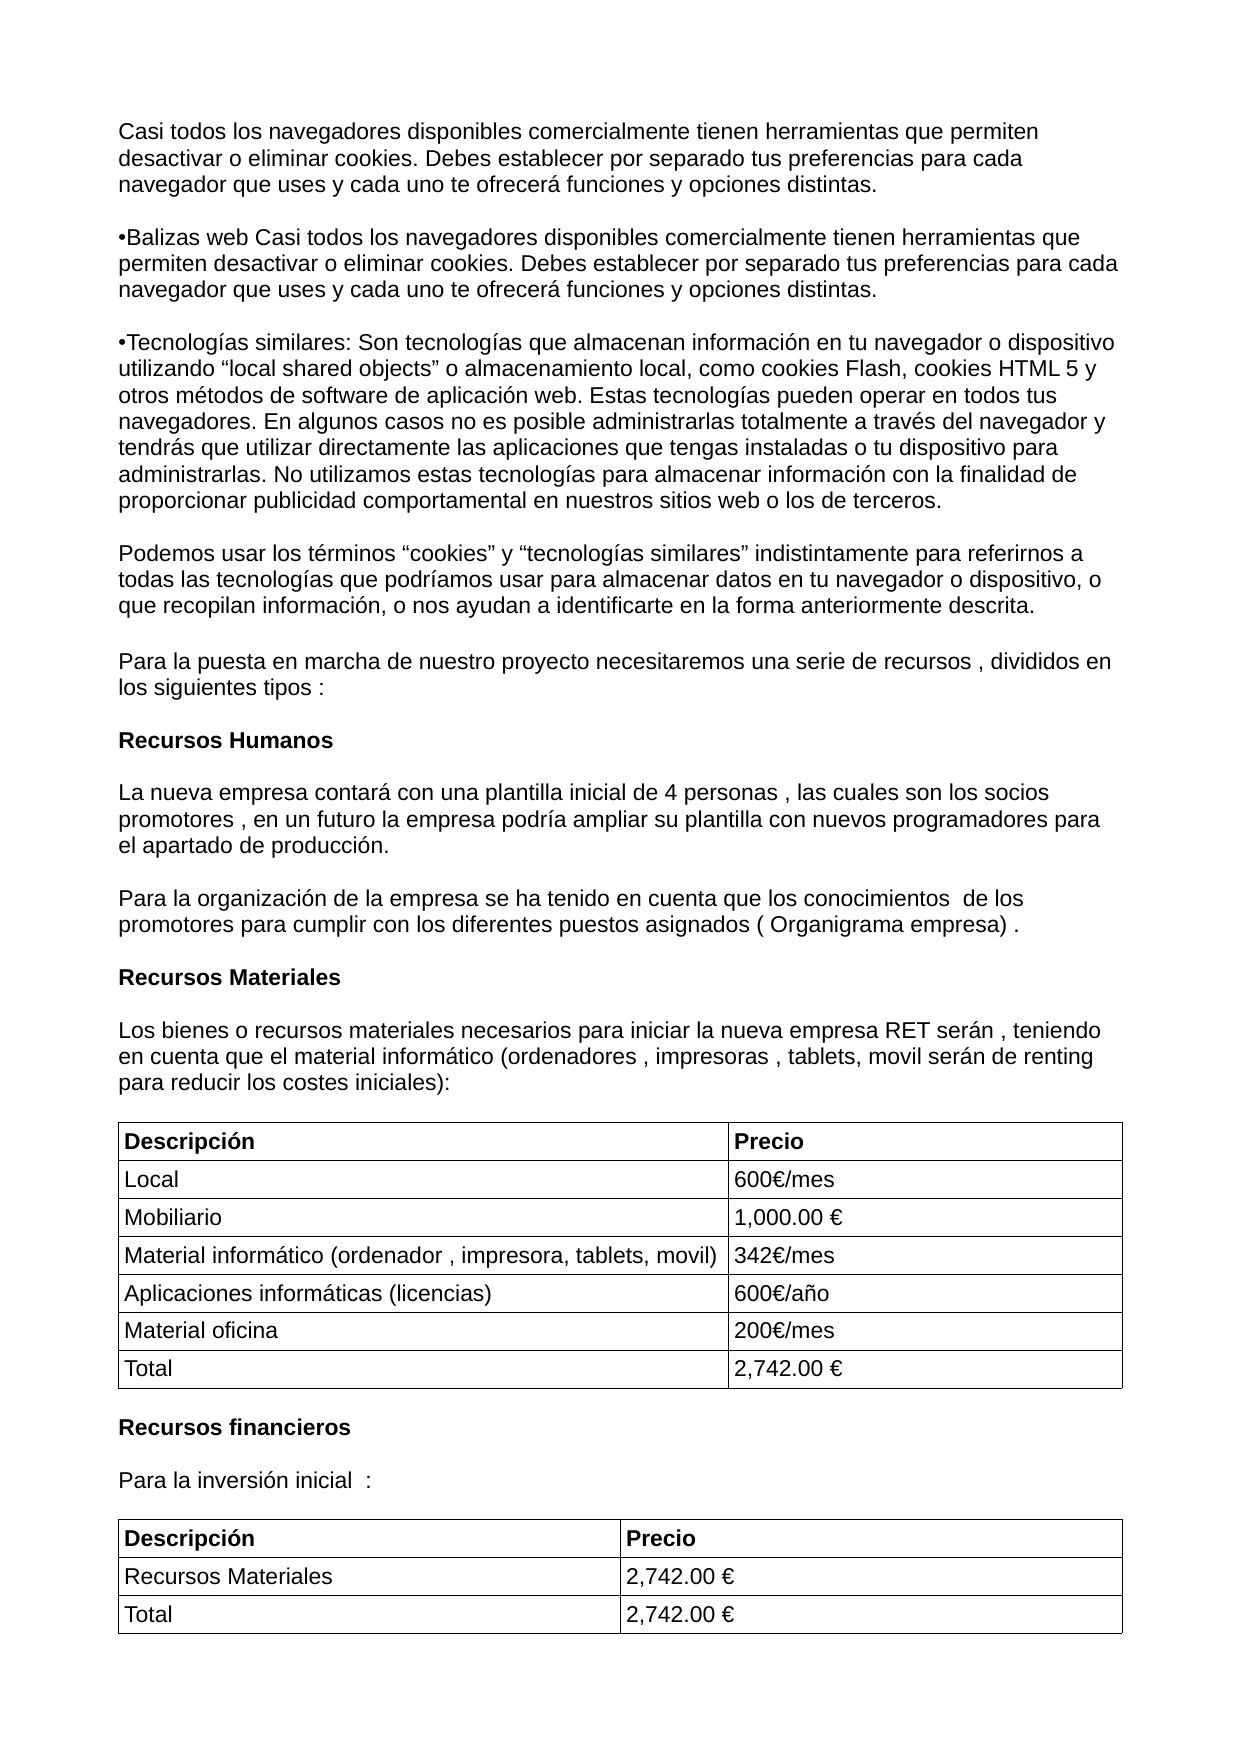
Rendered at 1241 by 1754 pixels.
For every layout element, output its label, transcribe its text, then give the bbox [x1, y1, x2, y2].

table_cell Recursos Materiales [119, 1558, 620, 1595]
table_cell Material oficina [119, 1313, 728, 1349]
text La nueva empresa contará con una plantilla inicial de 4 personas , las cuales son los socios promotores , en un futuro la empresa podría ampliar su plantilla con nuevos programadores para el apartado de producción. [118, 779, 1122, 858]
table_cell Mobiliario [119, 1199, 728, 1236]
list Tecnologías similares: Son tecnologías que almacenan información en tu navegador o dispositivo utilizando “local shared objects” o almacenamiento local, como cookies Flash, cookies HTML 5 y otros métodos de software de aplicación web. Estas tecnologías pueden operar en todos tus navegadores. En algunos casos no es posible administrarlas totalmente a través del navegador y tendrás que utilizar directamente las aplicaciones que tengas instaladas o tu dispositivo para administrarlas. No utilizamos estas tecnologías para almacenar información con la finalidad de proporcionar publicidad comportamental en nuestros sitios web o los de terceros. [118, 329, 1122, 513]
table_header Precio [621, 1520, 1122, 1557]
table_cell 2.742,00 € [621, 1558, 1122, 1595]
table_header Descripción [119, 1520, 620, 1557]
text Recursos financieros [118, 1414, 1122, 1440]
list Balizas web Casi todos los navegadores disponibles comercialmente tienen herramientas que permiten desactivar o eliminar cookies. Debes establecer por separado tus preferencias para cada navegador que uses y cada uno te ofrecerá funciones y opciones distintas. [118, 223, 1122, 303]
table_cell Total [119, 1596, 620, 1633]
text Para la inversión inicial : [118, 1467, 1122, 1493]
table_cell 600€/mes [729, 1161, 1122, 1198]
table_cell 600€/año [729, 1275, 1122, 1312]
table_cell Material informático (ordenador , impresora, tablets, movil) [119, 1237, 728, 1274]
text Para la organización de la empresa se ha tenido en cuenta que los conocimientos de los promotores para cumplir con los diferentes puestos asignados ( Organigrama empresa) . [118, 885, 1122, 937]
text Para la puesta en marcha de nuestro proyecto necesitaremos una serie de recursos , divididos en los siguientes tipos : [118, 648, 1122, 700]
table_cell Local [119, 1161, 728, 1198]
table_cell 200€/mes [729, 1313, 1122, 1349]
table_header Descripción [119, 1123, 728, 1160]
text Los bienes o recursos materiales necesarios para iniciar la nueva empresa RET serán , teniendo en cuenta que el material informático (ordenadores , impresoras , tablets, movil serán de renting para reducir los costes iniciales): [118, 1017, 1122, 1096]
table_header Precio [729, 1123, 1122, 1160]
table_cell 1.000,00 € [729, 1199, 1122, 1236]
table_cell Aplicaciones informáticas (licencias) [119, 1275, 728, 1312]
table_cell 342€/mes [729, 1237, 1122, 1274]
text Recursos Materiales [118, 964, 1122, 990]
list Casi todos los navegadores disponibles comercialmente tienen herramientas que permiten desactivar o eliminar cookies. Debes establecer por separado tus preferencias para cada navegador que uses y cada uno te ofrecerá funciones y opciones distintas. [118, 118, 1122, 197]
table_cell 2.742,00 € [729, 1351, 1122, 1387]
table_cell Total [119, 1351, 728, 1387]
text Recursos Humanos [118, 727, 1122, 753]
text Podemos usar los términos “cookies” y “tecnologías similares” indistintamente para referirnos a todas las tecnologías que podríamos usar para almacenar datos en tu navegador o dispositivo, o que recopilan información, o nos ayudan a identificarte en la forma anteriormente descrita. [118, 540, 1122, 619]
table_cell 2.742,00 € [621, 1596, 1122, 1633]
